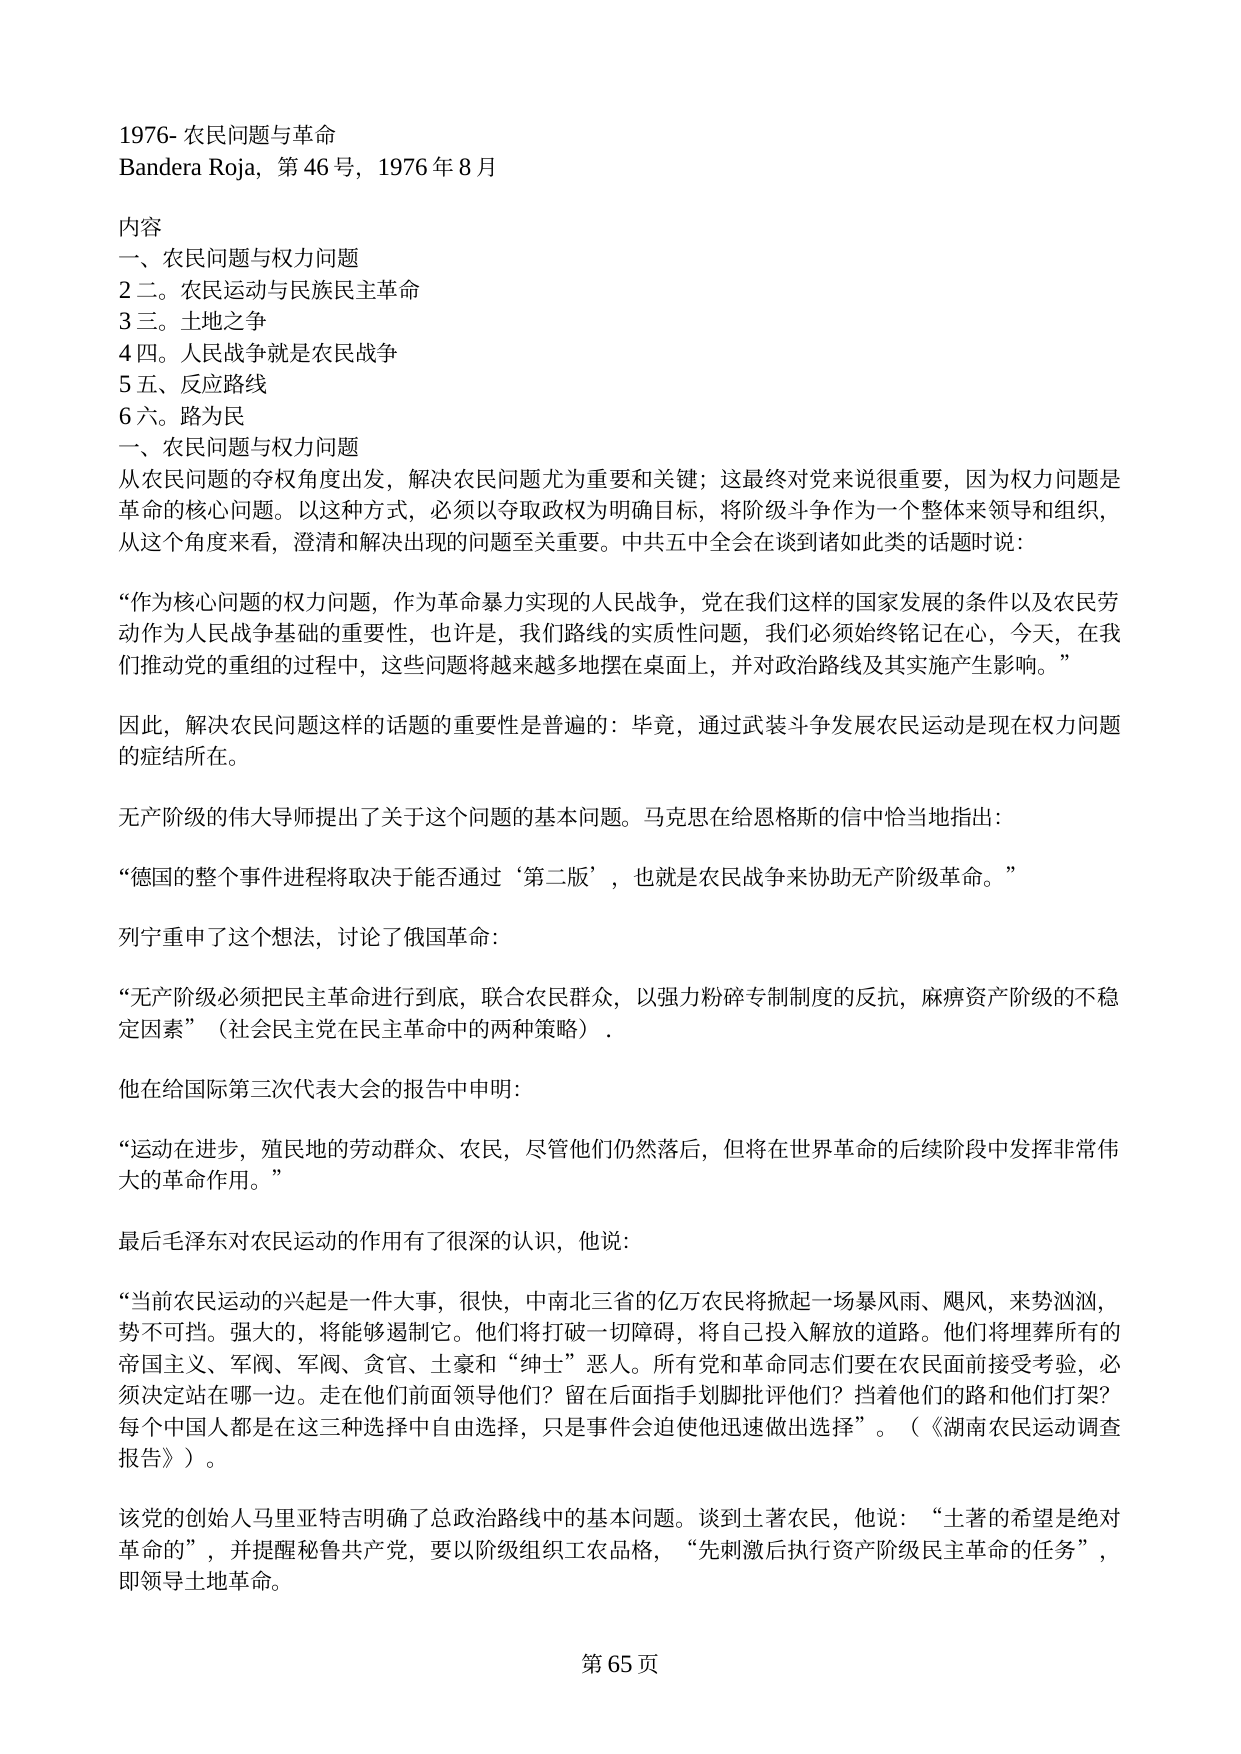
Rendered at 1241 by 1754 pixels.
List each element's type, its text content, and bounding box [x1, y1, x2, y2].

text “无产阶级必须把民主革命进行到底，联合农民群众，以强力粉碎专制制度的反抗，麻痹资产阶级的不稳定因素”（社会民主党在民主革命中的两种策略） . [118, 980, 1122, 1043]
text Bandera Roja，第46号，1976年8月 [118, 150, 1122, 181]
text 3三。土地之争 [118, 304, 1122, 336]
text 内容 [118, 210, 1122, 242]
text 一、农民问题与权力问题 [118, 242, 1122, 273]
text “德国的整个事件进程将取决于能否通过‘第二版’，也就是农民战争来协助无产阶级革命。” [118, 860, 1122, 891]
text 2二。农民运动与民族民主革命 [118, 273, 1122, 304]
text 该党的创始人马里亚特吉明确了总政治路线中的基本问题。谈到土著农民，他说：“土著的希望是绝对革命的”，并提醒秘鲁共产党，要以阶级组织工农品格，“先刺激后执行资产阶级民主革命的任务”，即领导土地革命。 [118, 1502, 1122, 1596]
text 6六。路为民 [118, 399, 1122, 430]
text 因此，解决农民问题这样的话题的重要性是普遍的：毕竟，通过武装斗争发展农民运动是现在权力问题的症结所在。 [118, 708, 1122, 771]
text “作为核心问题的权力问题，作为革命暴力实现的人民战争，党在我们这样的国家发展的条件以及农民劳动作为人民战争基础的重要性，也许是，我们路线的实质性问题，我们必须始终铭记在心，今天，在我们推动党的重组的过程中，这些问题将越来越多地摆在桌面上，并对政治路线及其实施产生影响。” [118, 585, 1122, 679]
text 4四。人民战争就是农民战争 [118, 336, 1122, 367]
text “当前农民运动的兴起是一件大事，很快，中南北三省的亿万农民将掀起一场暴风雨、飓风，来势汹汹，势不可挡。强大的，将能够遏制它。他们将打破一切障碍，将自己投入解放的道路。他们将埋葬所有的帝国主义、军阀、军阀、贪官、土豪和“绅士”恶人。所有党和革命同志们要在农民面前接受考验，必须决定站在哪一边。走在他们前面领导他们？留在后面指手划脚批评他们？挡着他们的路和他们打架？每个中国人都是在这三种选择中自由选择，只是事件会迫使他迅速做出选择”。（《湖南农民运动调查报告》）。 [118, 1284, 1122, 1473]
text 最后毛泽东对农民运动的作用有了很深的认识，他说： [118, 1224, 1122, 1255]
text “运动在进步，殖民地的劳动群众、农民，尽管他们仍然落后，但将在世界革命的后续阶段中发挥非常伟大的革命作用。” [118, 1132, 1122, 1195]
text 1976- 农民问题与革命 [118, 118, 1122, 150]
text 列宁重申了这个想法，讨论了俄国革命： [118, 920, 1122, 952]
text 他在给国际第三次代表大会的报告中申明： [118, 1072, 1122, 1103]
text 无产阶级的伟大导师提出了关于这个问题的基本问题。马克思在给恩格斯的信中恰当地指出： [118, 800, 1122, 831]
text 一、农民问题与权力问题 [118, 430, 1122, 462]
text 从农民问题的夺权角度出发，解决农民问题尤为重要和关键；这最终对党来说很重要，因为权力问题是革命的核心问题。以这种方式，必须以夺取政权为明确目标，将阶级斗争作为一个整体来领导和组织，从这个角度来看，澄清和解决出现的问题至关重要。中共五中全会在谈到诸如此类的话题时说： [118, 462, 1122, 556]
text 5五、反应路线 [118, 367, 1122, 399]
